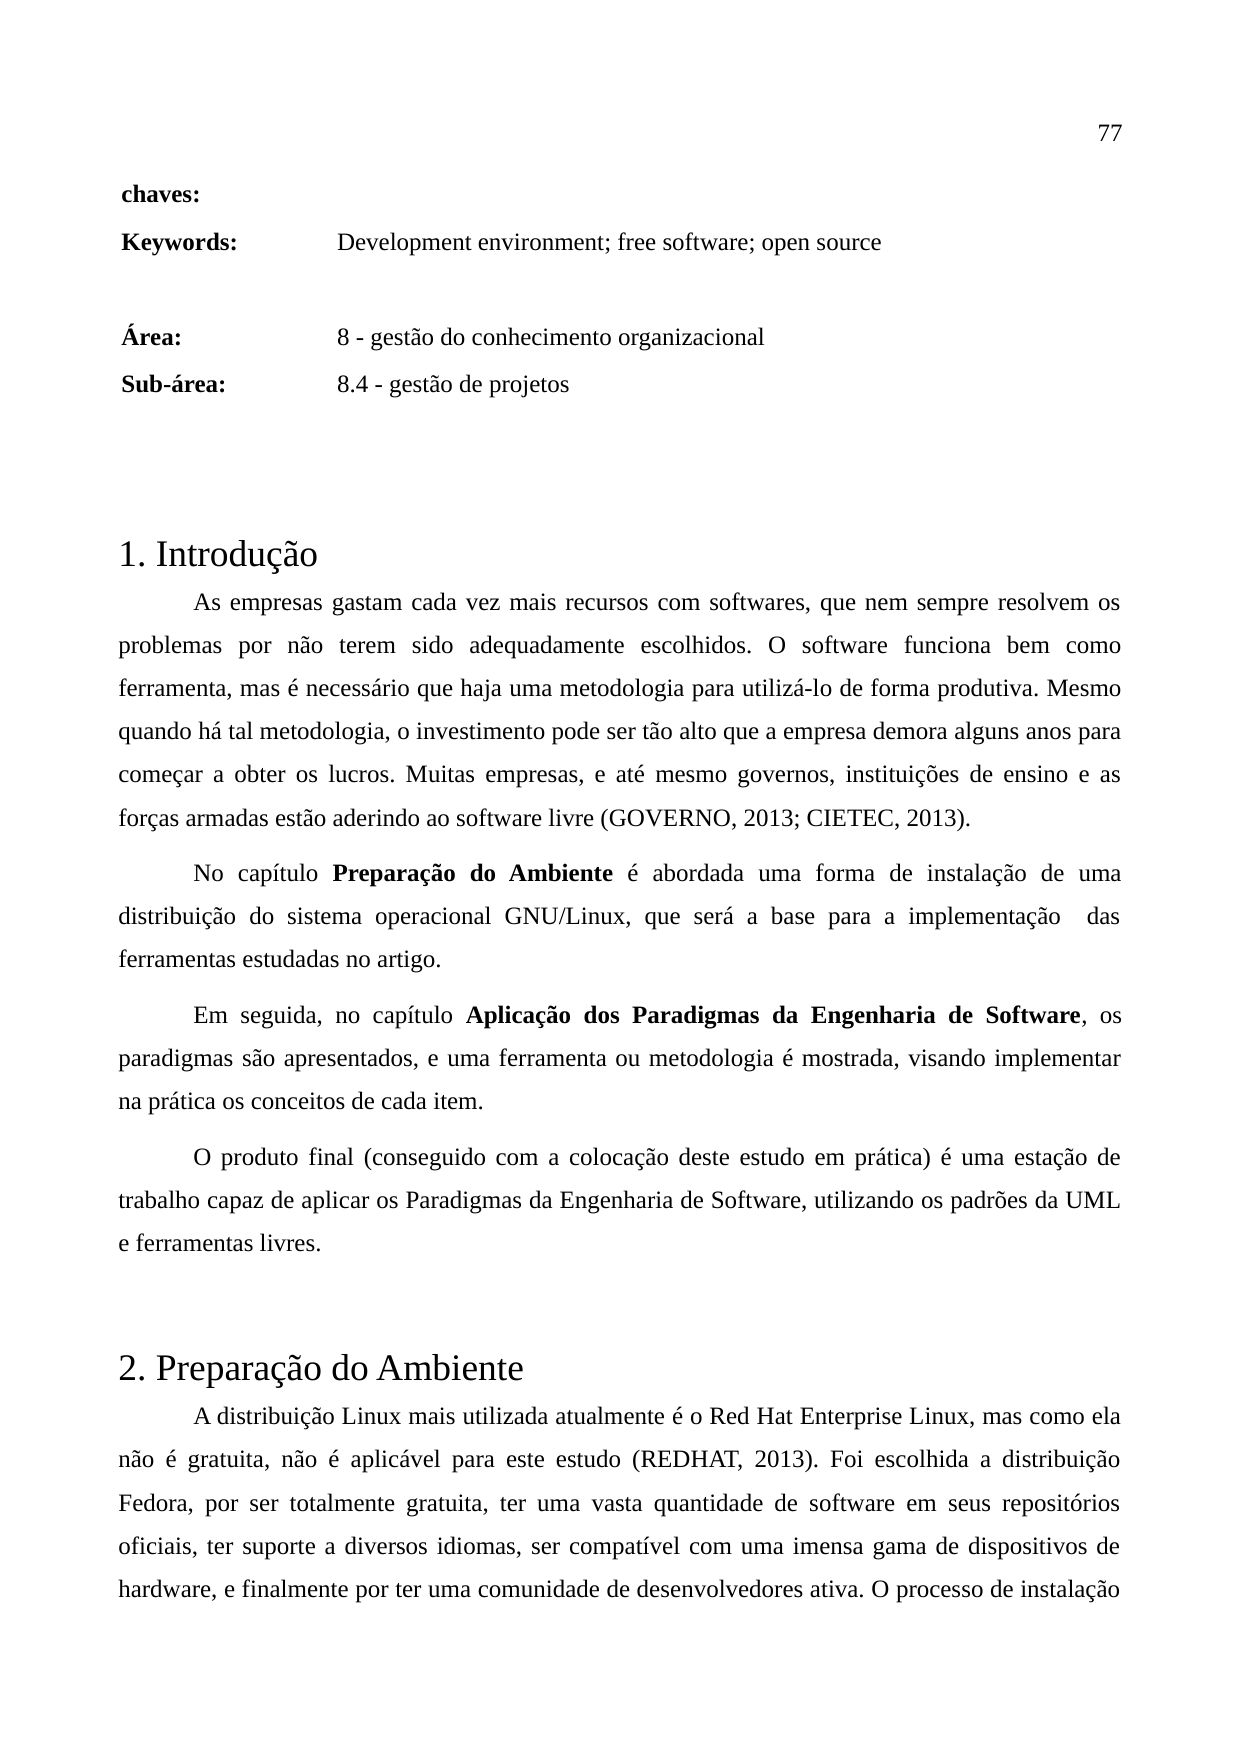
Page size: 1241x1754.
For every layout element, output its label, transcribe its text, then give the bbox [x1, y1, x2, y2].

text Em seguida, no capítulo Aplicação dos Paradigmas da Engenharia de Software, os paradigmas são apresentados, e uma ferramenta ou metodologia é mostrada, visando implementar na prática os conceitos de cada item. [118, 1000, 1122, 1115]
subtitle 1. Introdução [118, 531, 1122, 574]
table_cell Sub-área: [118, 366, 259, 414]
table_cell Keywords: [118, 224, 259, 271]
text No capítulo Preparação do Ambiente é abordada uma forma de instalação de uma distribuição do sistema operacional GNU/Linux, que será a base para a implementação das ferramentas estudadas no artigo. [118, 858, 1122, 973]
text O produto final (conseguido com a colocação deste estudo em prática) é uma estação de trabalho capaz de aplicar os Paradigmas da Engenharia de Software, utilizando os padrões da UML e ferramentas livres. [118, 1142, 1122, 1257]
text A distribuição Linux mais utilizada atualmente é o Red Hat Enterprise Linux, mas como ela não é gratuita, não é aplicável para este estudo (REDHAT, 2013). Foi escolhida a distribuição Fedora, por ser totalmente gratuita, ter uma vasta quantidade de software em seus repositórios oficiais, ter suporte a diversos idiomas, ser compatível com uma imensa gama de dispositivos de hardware, e finalmente por ter uma comunidade de desenvolvedores ativa. O processo de instalação [118, 1401, 1122, 1603]
table_cell chaves: [118, 176, 259, 224]
text As empresas gastam cada vez mais recursos com softwares, que nem sempre resolvem os problemas por não terem sido adequadamente escolhidos. O software funciona bem como ferramenta, mas é necessário que haja uma metodologia para utilizá-lo de forma produtiva. Mesmo quando há tal metodologia, o investimento pode ser tão alto que a empresa demora alguns anos para começar a obter os lucros. Muitas empresas, e até mesmo governos, instituições de ensino e as forças armadas estão aderindo ao software livre (GOVERNO, 2013; CIETEC, 2013). [118, 587, 1122, 831]
subtitle 2. Preparação do Ambiente [118, 1346, 1122, 1389]
table_cell 8 - gestão do conhecimento organizacional [259, 319, 1065, 366]
table_cell [259, 176, 1065, 224]
table_cell Área: [118, 319, 259, 366]
table_cell Development environment; free software; open source [259, 224, 1065, 271]
table_cell 8.4 - gestão de projetos [259, 366, 1065, 414]
table_cell [118, 271, 1065, 319]
